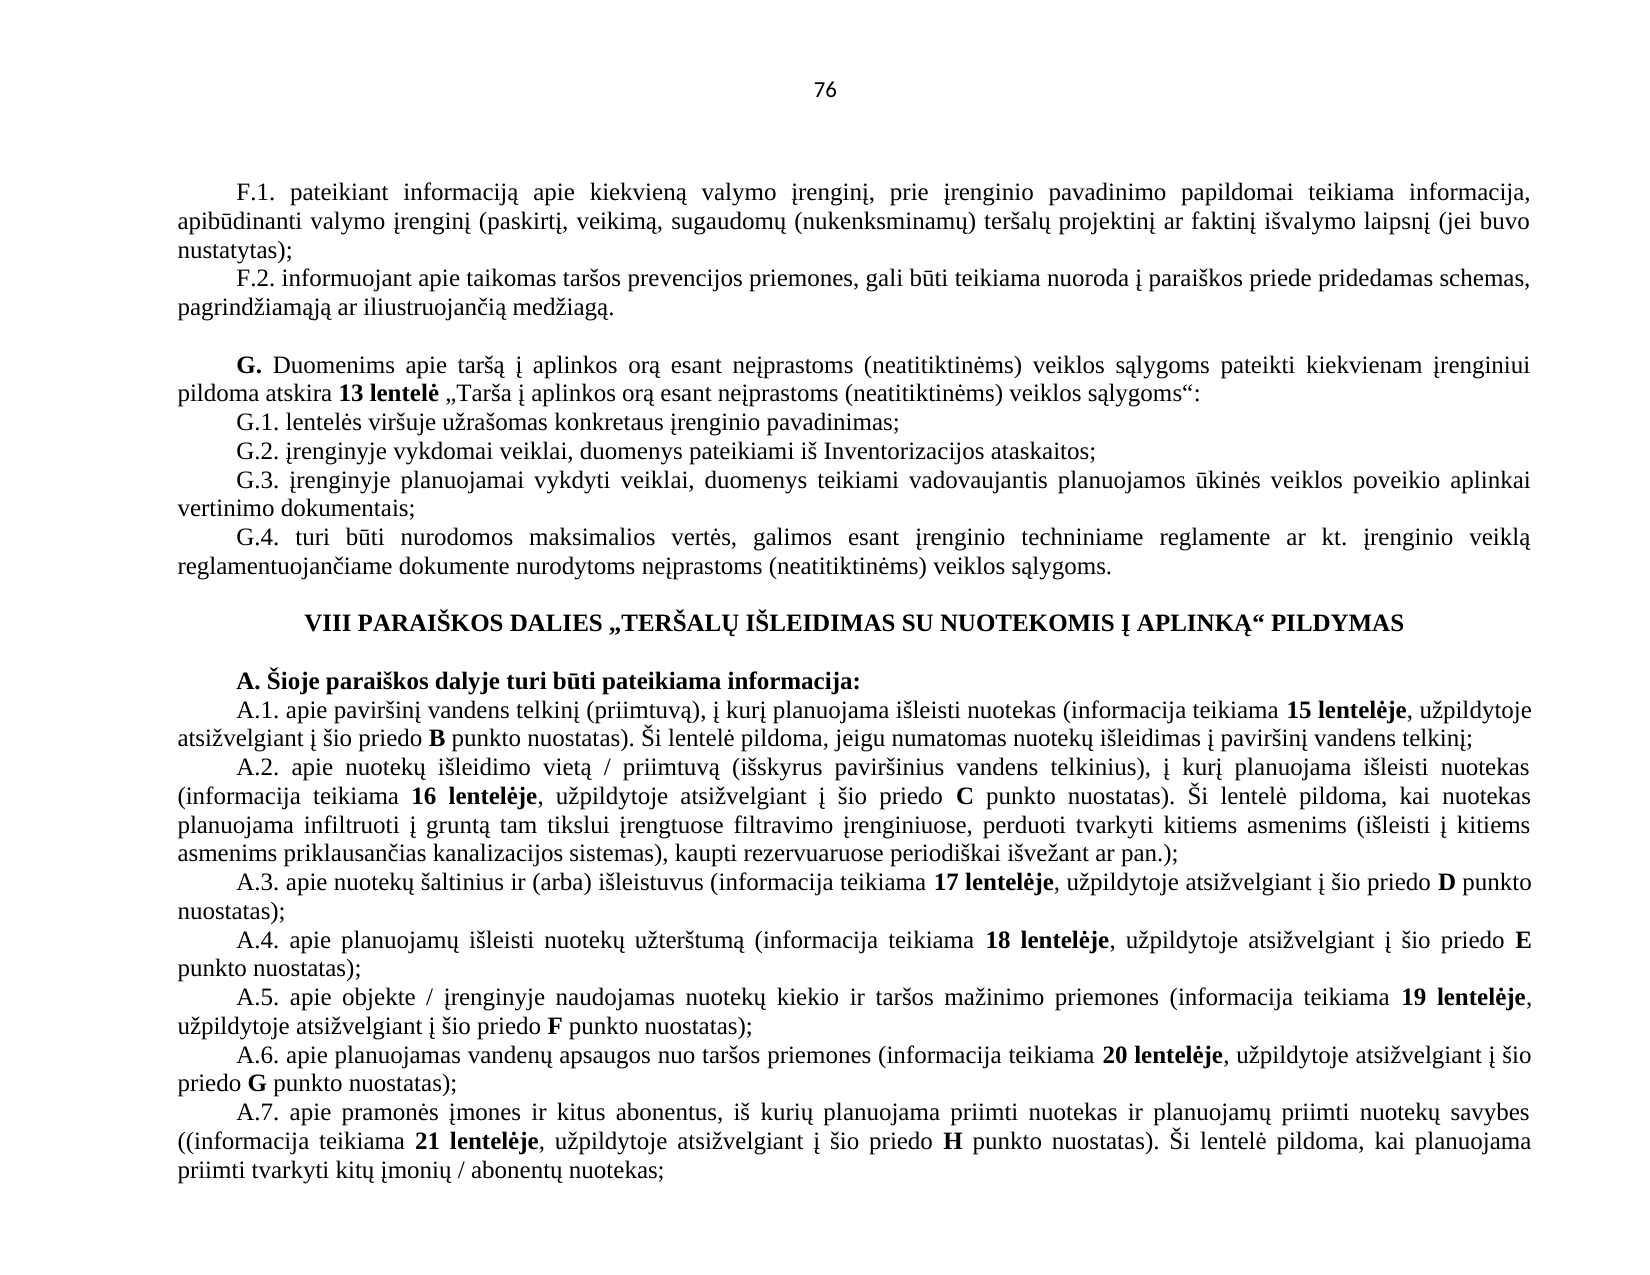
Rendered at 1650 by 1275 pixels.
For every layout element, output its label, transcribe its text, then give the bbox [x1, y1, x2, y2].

text A.2. apie nuotekų išleidimo vietą / priimtuvą (išskyrus paviršinius vandens telkinius), į kurį planuojama išleisti nuotekas (informacija teikiama 16 lentelėje, užpildytoje atsižvelgiant į šio priedo C punkto nuostatas). Ši lentelė pildoma, kai nuotekas planuojama infiltruoti į gruntą tam tikslui įrengtuose filtravimo įrenginiuose, perduoti tvarkyti kitiems asmenims (išleisti į kitiems asmenims priklausančias kanalizacijos sistemas), kaupti rezervuaruose periodiškai išvežant ar pan.); [177, 752, 1532, 867]
text F.1. pateikiant informaciją apie kiekvieną valymo įrenginį, prie įrenginio pavadinimo papildomai teikiama informacija, apibūdinanti valymo įrenginį (paskirtį, veikimą, sugaudomų (nukenksminamų) teršalų projektinį ar faktinį išvalymo laipsnį (jei buvo nustatytas); [177, 177, 1532, 263]
text A.7. apie pramonės įmones ir kitus abonentus, iš kurių planuojama priimti nuotekas ir planuojamų priimti nuotekų savybes ((informacija teikiama 21 lentelėje, užpildytoje atsižvelgiant į šio priedo H punkto nuostatas). Ši lentelė pildoma, kai planuojama priimti tvarkyti kitų įmonių / abonentų nuotekas; [177, 1097, 1532, 1183]
text G. Duomenims apie taršą į aplinkos orą esant neįprastoms (neatitiktinėms) veiklos sąlygoms pateikti kiekvienam įrenginiui pildoma atskira 13 lentelė „Tarša į aplinkos orą esant neįprastoms (neatitiktinėms) veiklos sąlygoms“: [177, 350, 1532, 407]
text A.4. apie planuojamų išleisti nuotekų užterštumą (informacija teikiama 18 lentelėje, užpildytoje atsižvelgiant į šio priedo E punkto nuostatas); [177, 925, 1532, 982]
text G.1. lentelės viršuje užrašomas konkretaus įrenginio pavadinimas; [177, 407, 1532, 436]
text A.5. apie objekte / įrenginyje naudojamas nuotekų kiekio ir taršos mažinimo priemones (informacija teikiama 19 lentelėje, užpildytoje atsižvelgiant į šio priedo F punkto nuostatas); [177, 982, 1532, 1040]
text A.1. apie paviršinį vandens telkinį (priimtuvą), į kurį planuojama išleisti nuotekas (informacija teikiama 15 lentelėje, užpildytoje atsižvelgiant į šio priedo B punkto nuostatas). Ši lentelė pildoma, jeigu numatomas nuotekų išleidimas į paviršinį vandens telkinį; [177, 695, 1532, 752]
text G.4. turi būti nurodomos maksimalios vertės, galimos esant įrenginio techniniame reglamente ar kt. įrenginio veiklą reglamentuojančiame dokumente nurodytoms neįprastoms (neatitiktinėms) veiklos sąlygoms. [177, 522, 1532, 580]
text G.2. įrenginyje vykdomai veiklai, duomenys pateikiami iš Inventorizacijos ataskaitos; [177, 436, 1532, 465]
text A.3. apie nuotekų šaltinius ir (arba) išleistuvus (informacija teikiama 17 lentelėje, užpildytoje atsižvelgiant į šio priedo D punkto nuostatas); [177, 867, 1532, 925]
text A. Šioje paraiškos dalyje turi būti pateikiama informacija: [177, 666, 1532, 695]
text A.6. apie planuojamas vandenų apsaugos nuo taršos priemones (informacija teikiama 20 lentelėje, užpildytoje atsižvelgiant į šio priedo G punkto nuostatas); [177, 1040, 1532, 1097]
text VIII PARAIŠKOS DALIES „TERŠALŲ IŠLEIDIMAS SU NUOTEKOMIS Į APLINKĄ“ PILDYMAS [177, 608, 1532, 637]
text F.2. informuojant apie taikomas taršos prevencijos priemones, gali būti teikiama nuoroda į paraiškos priede pridedamas schemas, pagrindžiamąją ar iliustruojančią medžiagą. [177, 263, 1532, 321]
text G.3. įrenginyje planuojamai vykdyti veiklai, duomenys teikiami vadovaujantis planuojamos ūkinės veiklos poveikio aplinkai vertinimo dokumentais; [177, 465, 1532, 522]
